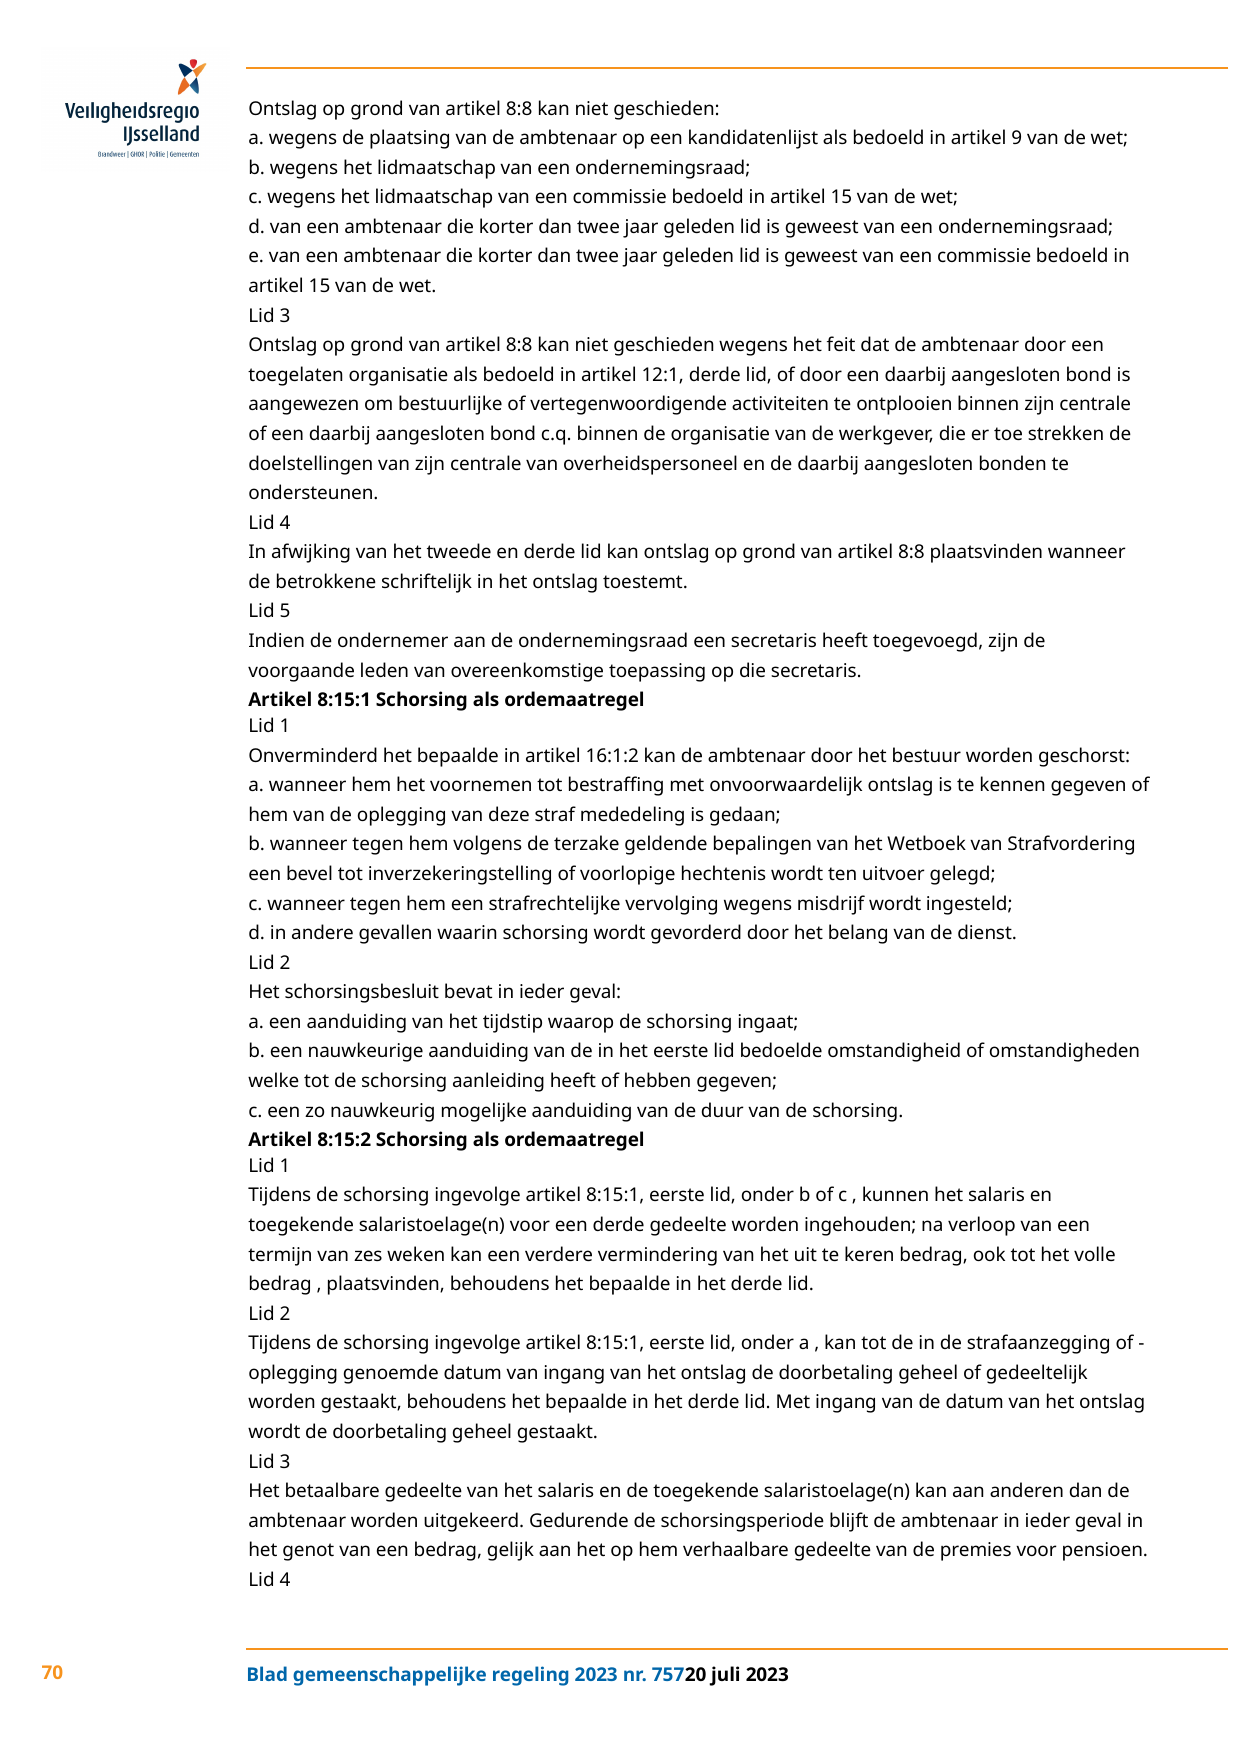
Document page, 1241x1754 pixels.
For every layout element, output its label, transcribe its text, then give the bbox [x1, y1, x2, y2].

text Het betaalbare gedeelte van het salaris en de toegekende salaristoelage(n) kan aan anderen dan de ambtenaar worden uitgekeerd. Gedurende de schorsingsperiode blijft de ambtenaar in ieder geval in het genot van een bedrag, gelijk aan het op hem verhaalbare gedeelte van de premies voor pensioen. [248, 1477, 1152, 1562]
text Lid 4 [248, 1566, 1152, 1592]
text d. in andere gevallen waarin schorsing wordt gevorderd door het belang van de dienst. [248, 919, 1152, 945]
text Lid 2 [248, 949, 1152, 974]
text Artikel 8:15:1 Schorsing als ordemaatregel [248, 686, 1152, 712]
text b. wanneer tegen hem volgens de terzake geldende bepalingen van het Wetboek van Strafvordering een bevel tot inverzekeringstelling of voorlopige hechtenis wordt ten uitvoer gelegd; [248, 831, 1152, 886]
text Ontslag op grond van artikel 8:8 kan niet geschieden: [248, 95, 1152, 121]
text Lid 3 [248, 1448, 1152, 1474]
text b. wegens het lidmaatschap van een ondernemingsraad; [248, 154, 1152, 180]
text Indien de ondernemer aan de ondernemingsraad een secretaris heeft toegevoegd, zijn de voorgaande leden van overeenkomstige toepassing op die secretaris. [248, 627, 1152, 683]
text Lid 5 [248, 598, 1152, 623]
text Lid 1 [248, 1152, 1152, 1178]
picture [41, 47, 231, 172]
text Lid 3 [248, 302, 1152, 328]
text Het schorsingsbesluit bevat in ieder geval: [248, 978, 1152, 1004]
text Tijdens de schorsing ingevolge artikel 8:15:1, eerste lid, onder b of c , kunnen het salaris en toegekende salaristoelage(n) voor een derde gedeelte worden ingehouden; na verloop van een termijn van zes weken kan een verdere vermindering van het uit te keren bedrag, ook tot het volle bedrag , plaatsvinden, behoudens het bepaalde in het derde lid. [248, 1182, 1152, 1296]
text Lid 1 [248, 712, 1152, 738]
text Ontslag op grond van artikel 8:8 kan niet geschieden wegens het feit dat de ambtenaar door een toegelaten organisatie als bedoeld in artikel 12:1, derde lid, of door een daarbij aangesloten bond is aangewezen om bestuurlijke of vertegenwoordigende activiteiten te ontplooien binnen zijn centrale of een daarbij aangesloten bond c.q. binnen de organisatie van de werkgever, die er toe strekken de doelstellingen van zijn centrale van overheidspersoneel en de daarbij aangesloten bonden te ondersteunen. [248, 331, 1152, 505]
text a. wanneer hem het voornemen tot bestraffing met onvoorwaardelijk ontslag is te kennen gegeven of hem van de oplegging van deze straf mededeling is gedaan; [248, 771, 1152, 827]
text e. van een ambtenaar die korter dan twee jaar geleden lid is geweest van een commissie bedoeld in artikel 15 van de wet. [248, 243, 1152, 298]
text a. wegens de plaatsing van de ambtenaar op een kandidatenlijst als bedoeld in artikel 9 van de wet; [248, 124, 1152, 150]
text Tijdens de schorsing ingevolge artikel 8:15:1, eerste lid, onder a , kan tot de in de strafaanzegging of -oplegging genoemde datum van ingang van het ontslag de doorbetaling geheel of gedeeltelijk worden gestaakt, behoudens het bepaalde in het derde lid. Met ingang van de datum van het ontslag wordt de doorbetaling geheel gestaakt. [248, 1329, 1152, 1444]
text b. een nauwkeurige aanduiding van de in het eerste lid bedoelde omstandigheid of omstandigheden welke tot de schorsing aanleiding heeft of hebben gegeven; [248, 1038, 1152, 1093]
text Onverminderd het bepaalde in artikel 16:1:2 kan de ambtenaar door het bestuur worden geschorst: [248, 742, 1152, 767]
text c. een zo nauwkeurig mogelijke aanduiding van de duur van de schorsing. [248, 1097, 1152, 1122]
text In afwijking van het tweede en derde lid kan ontslag op grond van artikel 8:8 plaatsvinden wanneer de betrokkene schriftelijk in het ontslag toestemt. [248, 538, 1152, 594]
text d. van een ambtenaar die korter dan twee jaar geleden lid is geweest van een ondernemingsraad; [248, 213, 1152, 239]
text c. wegens het lidmaatschap van een commissie bedoeld in artikel 15 van de wet; [248, 183, 1152, 209]
text Artikel 8:15:2 Schorsing als ordemaatregel [248, 1126, 1152, 1152]
text Lid 4 [248, 509, 1152, 535]
text c. wanneer tegen hem een strafrechtelijke vervolging wegens misdrijf wordt ingesteld; [248, 890, 1152, 915]
text Lid 2 [248, 1300, 1152, 1326]
text a. een aanduiding van het tijdstip waarop de schorsing ingaat; [248, 1008, 1152, 1034]
